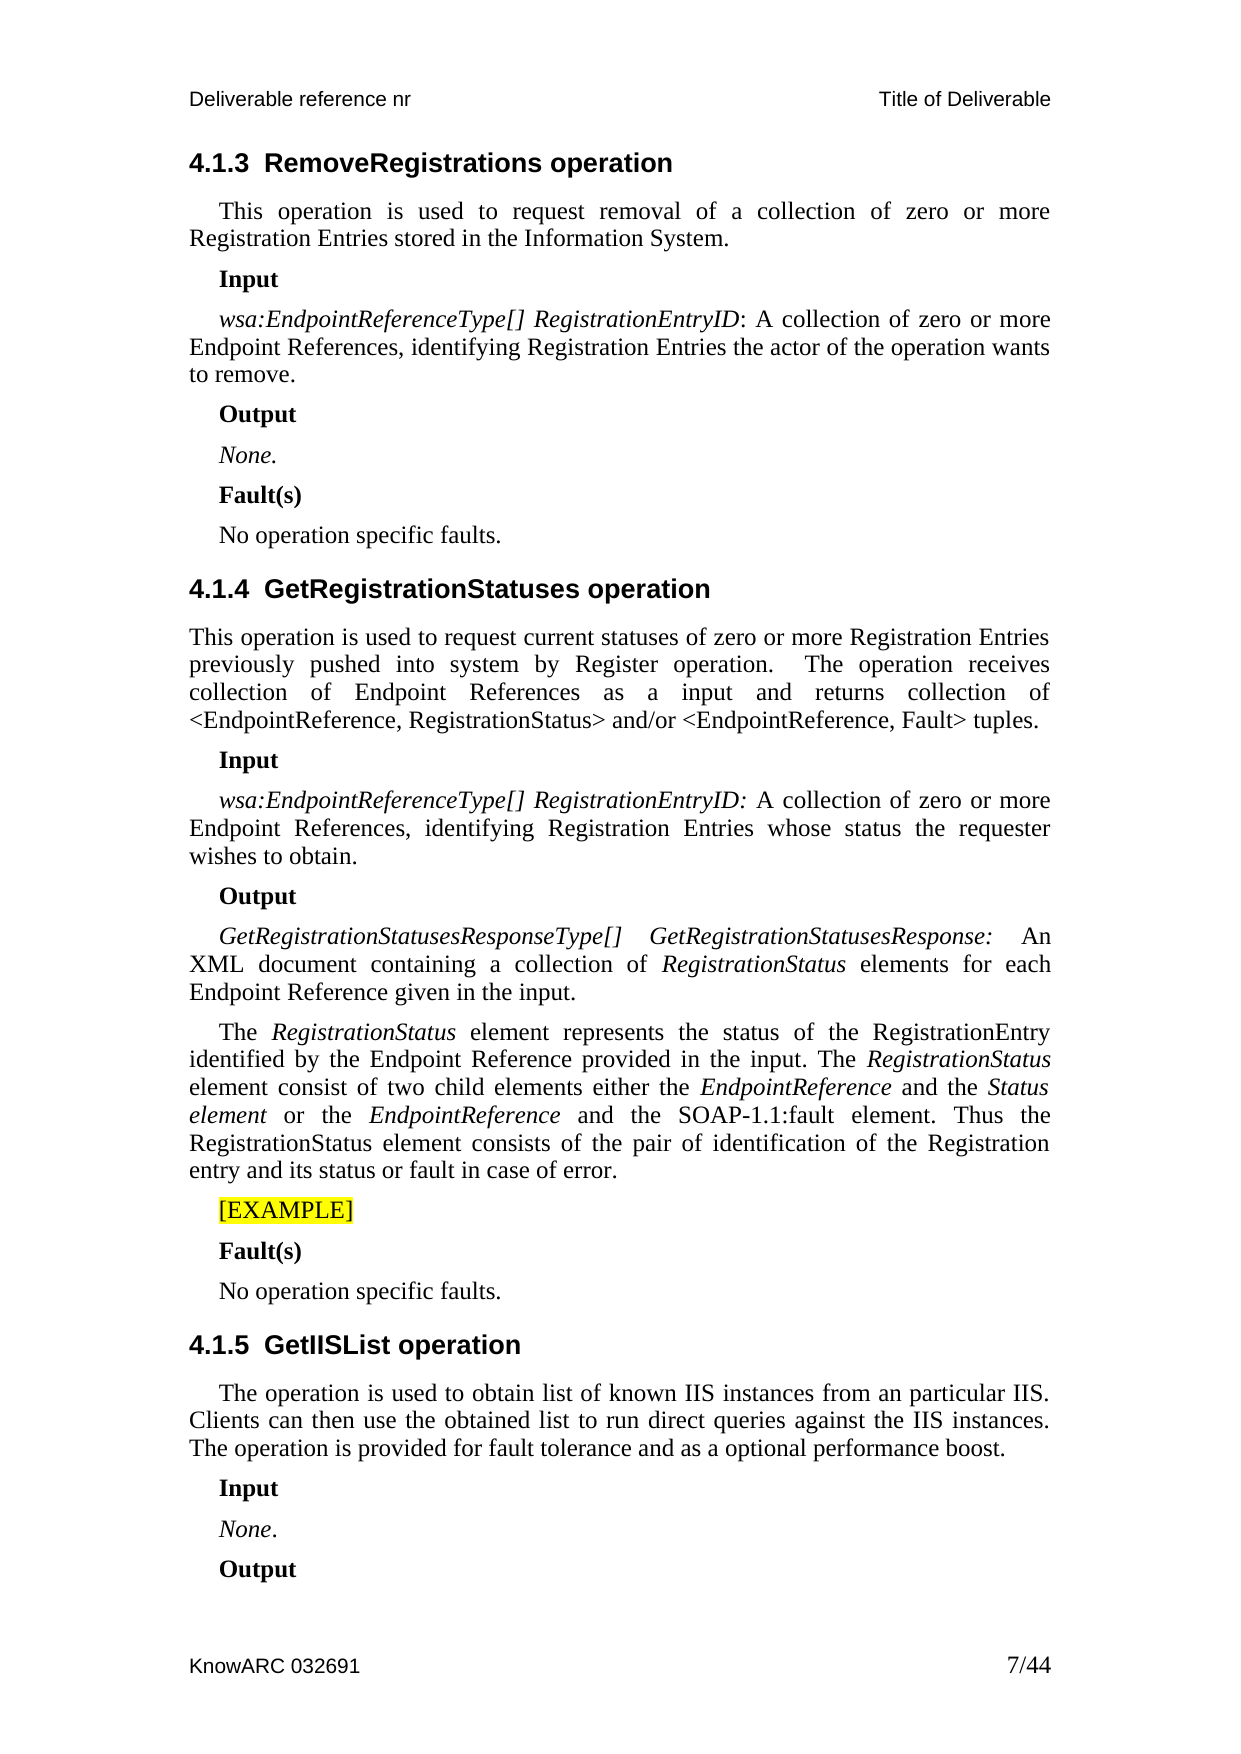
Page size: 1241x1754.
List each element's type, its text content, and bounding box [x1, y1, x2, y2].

text [EXAMPLE] [189, 1197, 1051, 1224]
text wsa:EndpointReferenceType[] RegistrationEntryID: A collection of zero or more Endpoint References, identifying Registration Entries the actor of the operation wants to remove. [189, 305, 1051, 388]
subtitle RemoveRegistrations operation [189, 148, 1051, 178]
text Fault(s) [189, 1237, 1051, 1264]
text Input [189, 1474, 1051, 1502]
subtitle GetIISList operation [189, 1330, 1051, 1360]
text Output [189, 882, 1051, 910]
text The RegistrationStatus element represents the status of the RegistrationEntry identified by the Endpoint Reference provided in the input. The RegistrationStatus element consist of two child elements either the EndpointReference and the Status element or the EndpointReference and the SOAP-1.1:fault element. Thus the RegistrationStatus element consists of the pair of identification of the Registration entry and its status or fault in case of error. [189, 1018, 1051, 1184]
text None. [189, 441, 1051, 468]
text The operation is used to obtain list of known IIS instances from an particular IIS. Clients can then use the obtained list to run direct queries against the IIS instances. The operation is provided for fault tolerance and as a optional performance boost. [189, 1379, 1051, 1462]
text Output [189, 1555, 1051, 1583]
text Fault(s) [189, 481, 1051, 509]
subtitle GetRegistrationStatuses operation [189, 574, 1051, 604]
text This operation is used to request current statuses of zero or more Registration Entries previously pushed into system by Register operation. The operation receives collection of Endpoint References as a input and returns collection of <EndpointReference, RegistrationStatus> and/or <EndpointReference, Fault> tuples. [189, 623, 1051, 734]
text Output [189, 401, 1051, 428]
text wsa:EndpointReferenceType[] RegistrationEntryID: A collection of zero or more Endpoint References, identifying Registration Entries whose status the requester wishes to obtain. [189, 786, 1051, 869]
text Input [189, 265, 1051, 292]
text GetRegistrationStatusesResponseType[] GetRegistrationStatusesResponse: An XML document containing a collection of RegistrationStatus elements for each Endpoint Reference given in the input. [189, 922, 1051, 1005]
text Input [189, 746, 1051, 774]
text This operation is used to request removal of a collection of zero or more Registration Entries stored in the Information System. [189, 197, 1051, 252]
text None. [189, 1515, 1051, 1542]
